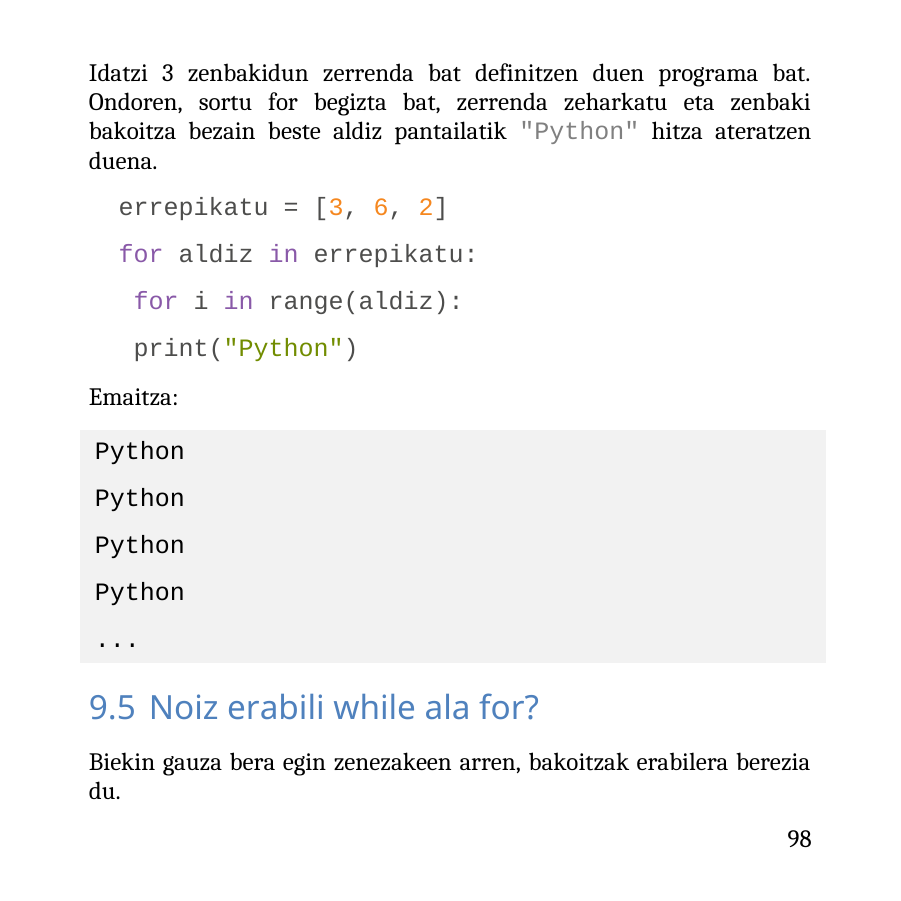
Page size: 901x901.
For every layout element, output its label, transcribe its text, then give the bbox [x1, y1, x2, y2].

text Python [86, 524, 820, 561]
text Emaitza: [89, 382, 811, 411]
text for aldiz in errepikatu: [118, 241, 811, 269]
text Python [86, 436, 820, 467]
text print("Python") [118, 335, 811, 364]
text Biekin gauza bera egin zenezakeen arren, bakoitzak erabilera berezia du. [89, 748, 811, 806]
text for i in range(aldiz): [118, 288, 811, 317]
text Python [86, 571, 820, 608]
subtitle Noiz erabili while ala for? [89, 684, 811, 729]
text ... [86, 618, 820, 657]
text errepikatu = [3, 6, 2] [118, 194, 811, 222]
text Idatzi 3 zenbakidun zerrenda bat definitzen duen programa bat. Ondoren, sortu for begizta bat, zerrenda zeharkatu eta zenbaki bakoitza bezain beste aldiz pantailatik "Python" hitza ateratzen duena. [89, 59, 811, 175]
text Python [86, 477, 820, 514]
